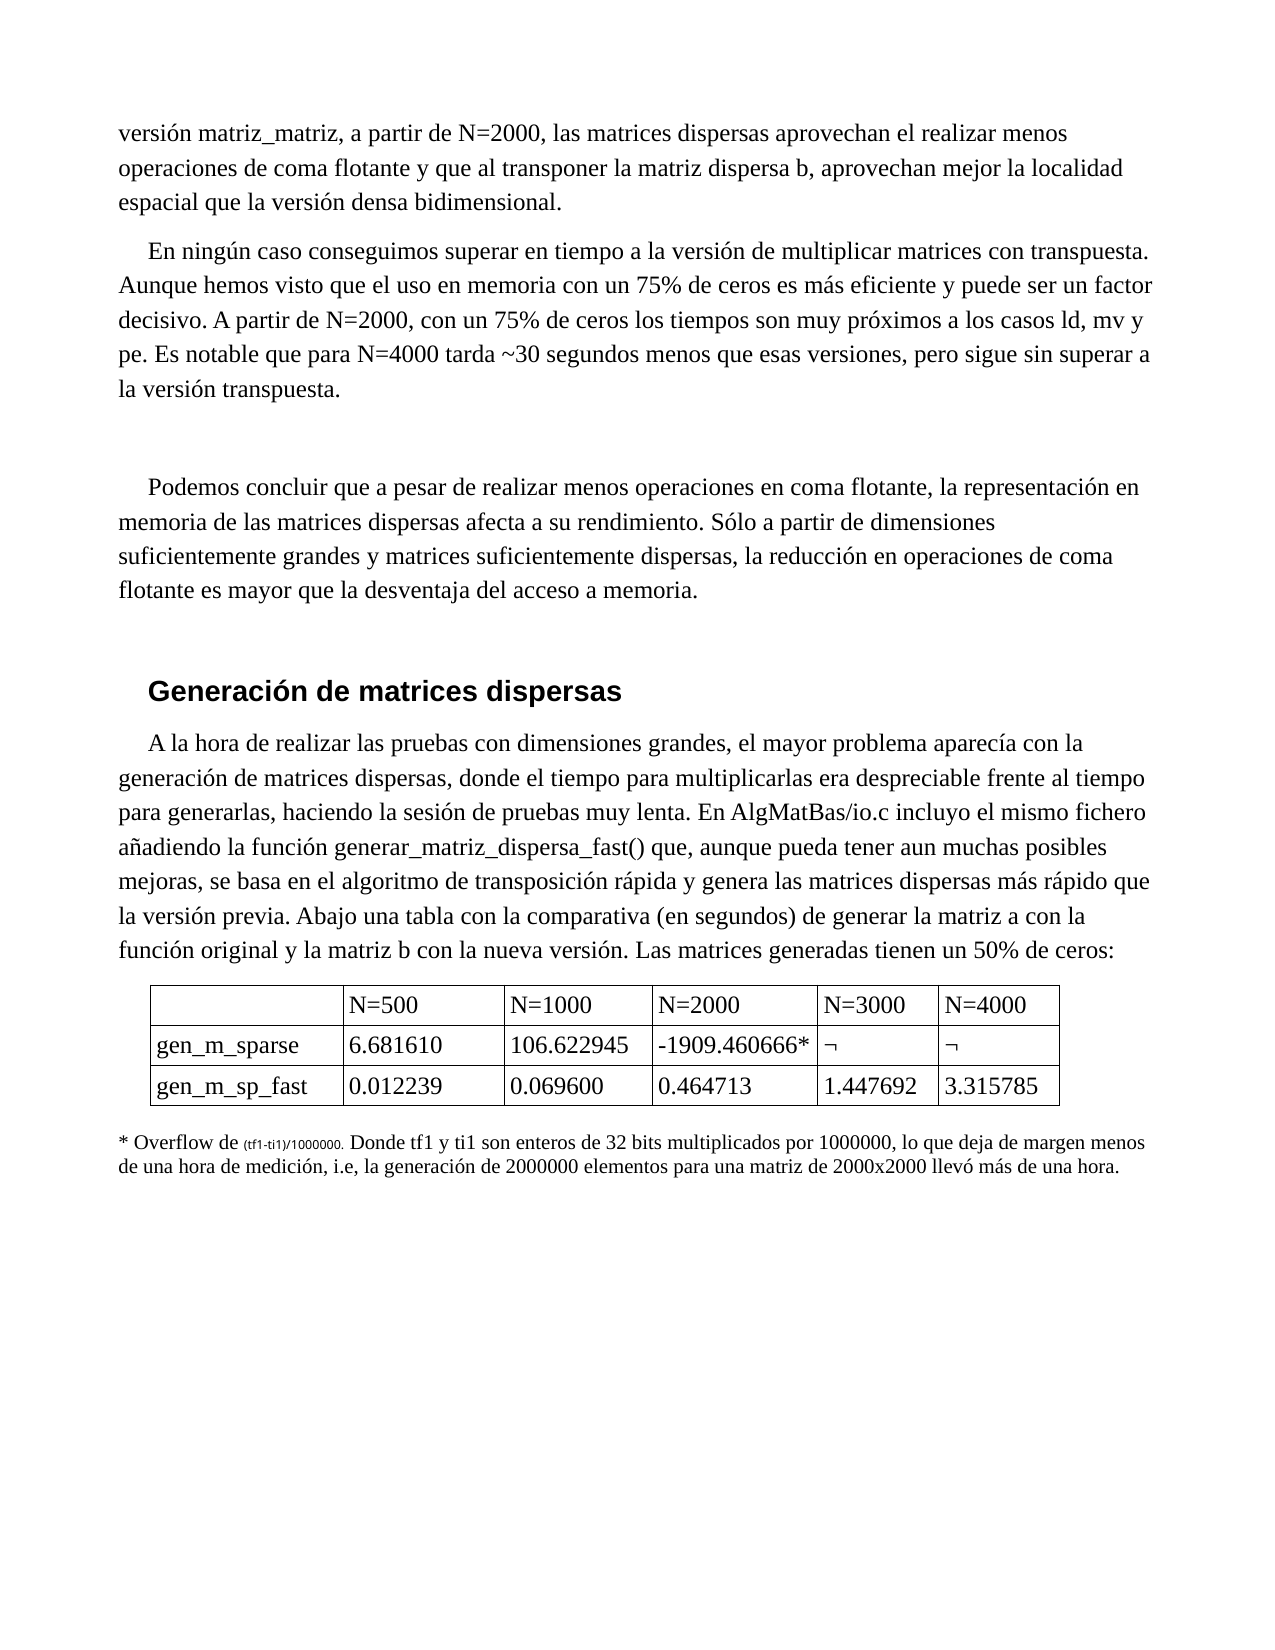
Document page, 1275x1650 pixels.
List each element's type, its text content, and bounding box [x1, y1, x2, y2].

table_header N=4000 [939, 986, 1059, 1025]
table_header N=500 [344, 986, 504, 1025]
text versión matriz_matriz, a partir de N=2000, las matrices dispersas aprovechan el realizar menos operaciones de coma flotante y que al transponer la matriz dispersa b, aprovechan mejor la localidad espacial que la versión densa bidimensional. [118, 118, 1157, 216]
table_cell gen_m_sp_fast [151, 1066, 343, 1105]
table_cell 0.464713 [653, 1066, 817, 1105]
text A la hora de realizar las pruebas con dimensiones grandes, el mayor problema aparecía con la generación de matrices dispersas, donde el tiempo para multiplicarlas era despreciable frente al tiempo para generarlas, haciendo la sesión de pruebas muy lenta. En AlgMatBas/io.c incluyo el mismo fichero añadiendo la función generar_matriz_dispersa_fast() que, aunque pueda tener aun muchas posibles mejoras, se basa en el algoritmo de transposición rápida y genera las matrices dispersas más rápido que la versión previa. Abajo una tabla con la comparativa (en segundos) de generar la matriz a con la función original y la matriz b con la nueva versión. Las matrices generadas tienen un 50% de ceros: [118, 728, 1157, 964]
table_header N=1000 [505, 986, 652, 1025]
table_header N=3000 [818, 986, 938, 1025]
table_cell 0.069600 [505, 1066, 652, 1105]
text Podemos concluir que a pesar de realizar menos operaciones en coma flotante, la representación en memoria de las matrices dispersas afecta a su rendimiento. Sólo a partir de dimensiones suficientemente grandes y matrices suficientemente dispersas, la reducción en operaciones de coma flotante es mayor que la desventaja del acceso a memoria. [118, 472, 1157, 604]
text En ningún caso conseguimos superar en tiempo a la versión de multiplicar matrices con transpuesta. Aunque hemos visto que el uso en memoria con un 75% de ceros es más eficiente y puede ser un factor decisivo. A partir de N=2000, con un 75% de ceros los tiempos son muy próximos a los casos ld, mv y pe. Es notable que para N=4000 tarda ~30 segundos menos que esas versiones, pero sigue sin superar a la versión transpuesta. [118, 236, 1157, 403]
table_cell 0.012239 [344, 1066, 504, 1105]
table_cell 106.622945 [505, 1026, 652, 1065]
table_cell 1.447692 [818, 1066, 938, 1105]
table_cell ¬ [939, 1026, 1059, 1065]
table_header [151, 986, 343, 1025]
subtitle Generación de matrices dispersas [118, 674, 1157, 707]
table_header N=2000 [653, 986, 817, 1025]
table_cell -1909.460666* [653, 1026, 817, 1065]
table_cell gen_m_sparse [151, 1026, 343, 1065]
table_cell ¬ [818, 1026, 938, 1065]
table_cell 3.315785 [939, 1066, 1059, 1105]
text * Overflow de (tf1-ti1)/1000000. Donde tf1 y ti1 son enteros de 32 bits multiplicados por 1000000, lo que deja de margen menos de una hora de medición, i.e, la generación de 2000000 elementos para una matriz de 2000x2000 llevó más de una hora. [118, 1129, 1157, 1178]
table_cell 6.681610 [344, 1026, 504, 1065]
